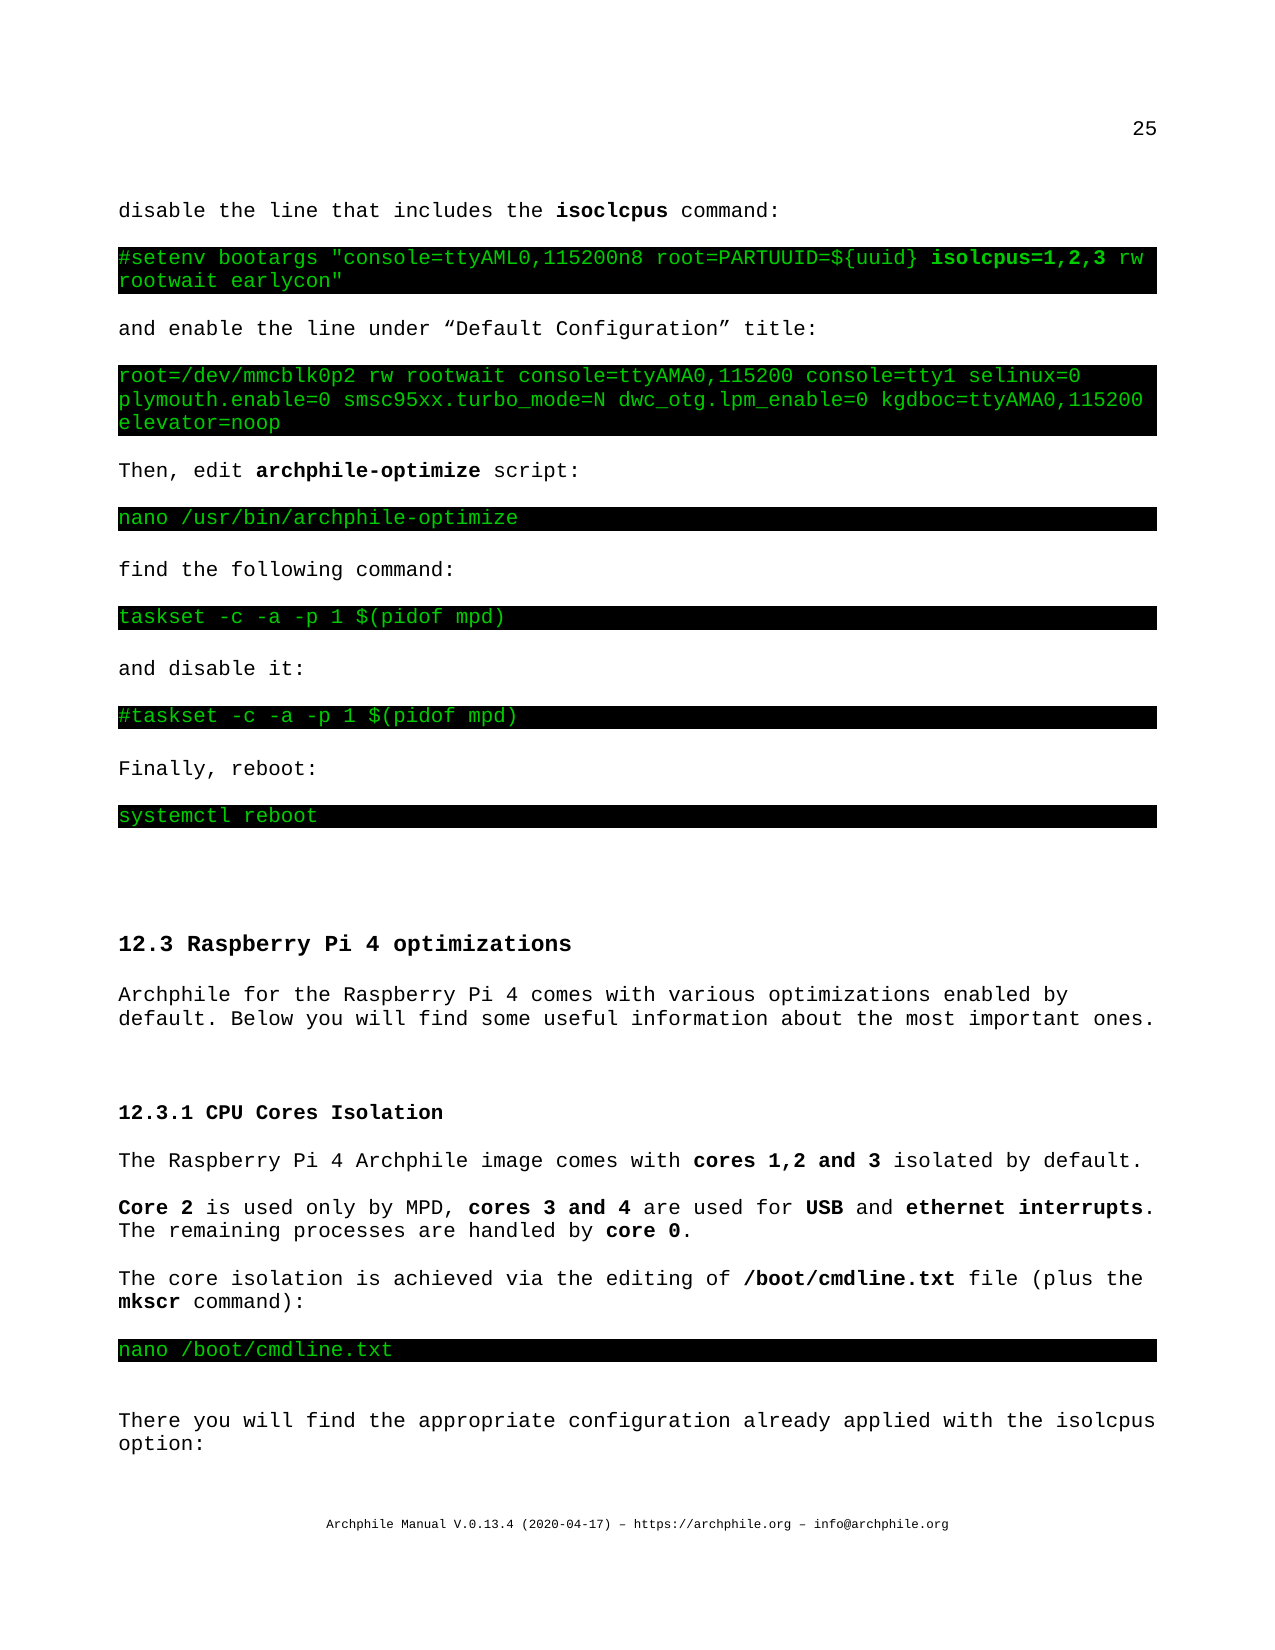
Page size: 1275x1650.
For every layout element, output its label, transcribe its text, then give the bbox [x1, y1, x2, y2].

text #taskset -c -a -p 1 $(pidof mpd) [118, 706, 1157, 729]
text There you will find the appropriate configuration already applied with the isolcpus option: [118, 1410, 1157, 1457]
text 12.3 Raspberry Pi 4 optimizations [118, 932, 1157, 958]
text root=/dev/mmcblk0p2 rw rootwait console=ttyAMA0,115200 console=tty1 selinux=0 plymouth.enable=0 smsc95xx.turbo_mode=N dwc_otg.lpm_enable=0 kgdboc=ttyAMA0,115200 elevator=noop [118, 365, 1157, 436]
text Then, edit archphile-optimize script: [118, 460, 1157, 483]
text Archphile for the Raspberry Pi 4 comes with various optimizations enabled by default. Below you will find some useful information about the most important ones. [118, 984, 1157, 1031]
text and disable it: [118, 658, 1157, 682]
text taskset -c -a -p 1 $(pidof mpd) [118, 606, 1157, 630]
text Core 2 is used only by MPD, cores 3 and 4 are used for USB and ethernet interrupts. The remaining processes are handled by core 0. [118, 1197, 1157, 1244]
text nano /boot/cmdline.txt [118, 1339, 1157, 1362]
text systemctl reboot [118, 805, 1157, 828]
text #setenv bootargs "console=ttyAML0,115200n8 root=PARTUUID=${uuid} isolcpus=1,2,3 rw rootwait earlycon" [118, 247, 1157, 294]
text 12.3.1 CPU Cores Isolation [118, 1102, 1157, 1126]
text find the following command: [118, 559, 1157, 583]
text Finally, reboot: [118, 757, 1157, 781]
text and enable the line under “Default Configuration” title: [118, 318, 1157, 341]
text The Raspberry Pi 4 Archphile image comes with cores 1,2 and 3 isolated by default. [118, 1149, 1157, 1173]
text nano /usr/bin/archphile-optimize [118, 507, 1157, 531]
text The core isolation is achieved via the editing of /boot/cmdline.txt file (plus the mkscr command): [118, 1268, 1157, 1315]
text disable the line that includes the isoclcpus command: [118, 199, 1157, 223]
